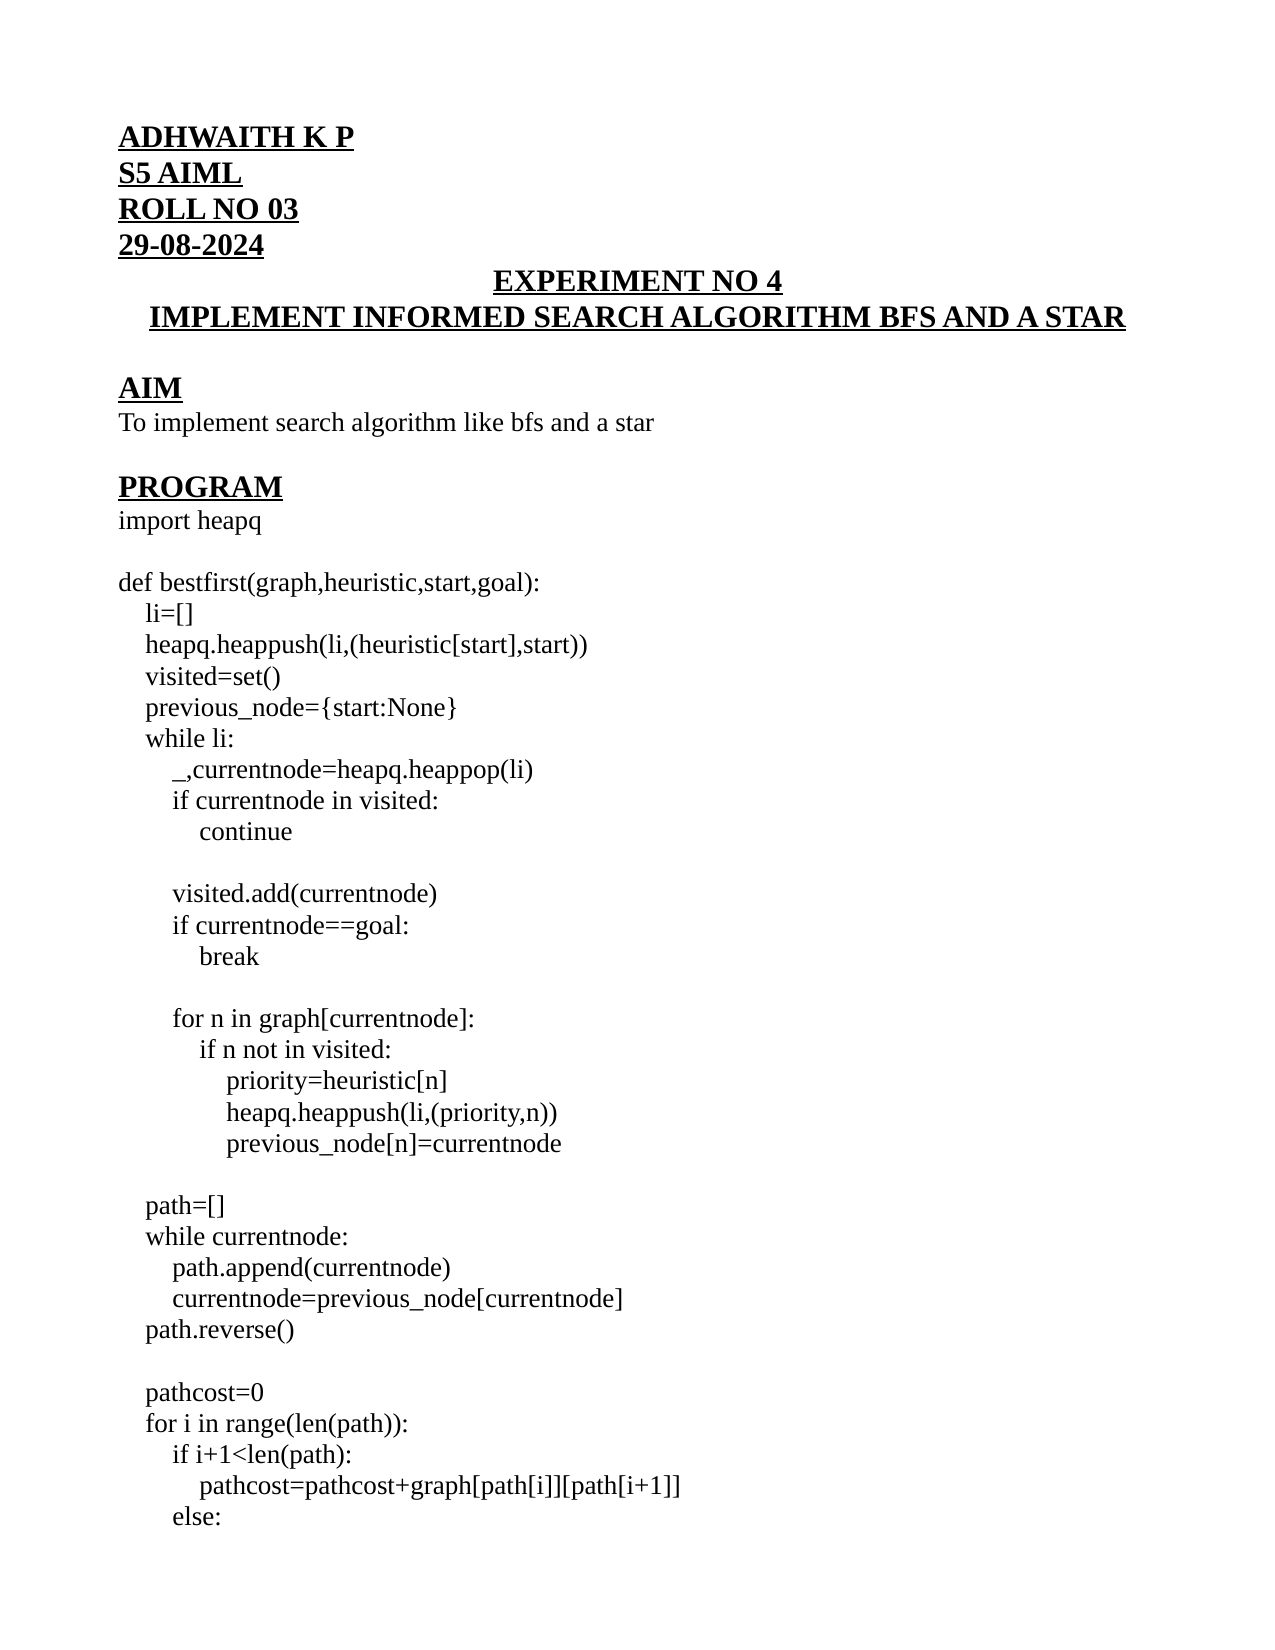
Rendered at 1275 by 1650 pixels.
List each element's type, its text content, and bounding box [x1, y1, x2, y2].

text while li: [118, 722, 1157, 753]
text ROLL NO 03 [118, 190, 1157, 226]
text EXPERIMENT NO 4 [118, 262, 1157, 298]
text pathcost=pathcost+graph[path[i]][path[i+1]] [118, 1469, 1157, 1501]
text 29-08-2024 [118, 226, 1157, 262]
text else: [118, 1501, 1157, 1532]
text if currentnode==goal: [118, 909, 1157, 940]
text previous_node[n]=currentnode [118, 1127, 1157, 1158]
text if i+1<len(path): [118, 1438, 1157, 1469]
text li=[] [118, 597, 1157, 628]
text _,currentnode=heapq.heappop(li) [118, 753, 1157, 784]
text path.reverse() [118, 1314, 1157, 1345]
text pathcost=0 [118, 1376, 1157, 1407]
text heapq.heappush(li,(priority,n)) [118, 1096, 1157, 1127]
text break [118, 940, 1157, 971]
text previous_node={start:None} [118, 691, 1157, 722]
text if n not in visited: [118, 1033, 1157, 1064]
text S5 AIML [118, 154, 1157, 190]
text currentnode=previous_node[currentnode] [118, 1282, 1157, 1314]
text path.append(currentnode) [118, 1251, 1157, 1282]
text visited.add(currentnode) [118, 878, 1157, 909]
text while currentnode: [118, 1220, 1157, 1251]
text IMPLEMENT INFORMED SEARCH ALGORITHM BFS AND A STAR [118, 298, 1157, 334]
text priority=heuristic[n] [118, 1064, 1157, 1096]
text if currentnode in visited: [118, 784, 1157, 815]
text def bestfirst(graph,heuristic,start,goal): [118, 566, 1157, 597]
text To implement search algorithm like bfs and a star [118, 406, 1157, 437]
text continue [118, 815, 1157, 846]
text import heapq [118, 504, 1157, 535]
text path=[] [118, 1189, 1157, 1220]
text heapq.heappush(li,(heuristic[start],start)) [118, 628, 1157, 659]
text for n in graph[currentnode]: [118, 1002, 1157, 1033]
text for i in range(len(path)): [118, 1407, 1157, 1438]
text visited=set() [118, 659, 1157, 691]
text AIM [118, 370, 1157, 406]
text PROGRAM [118, 468, 1157, 504]
text ADHWAITH K P [118, 118, 1157, 154]
